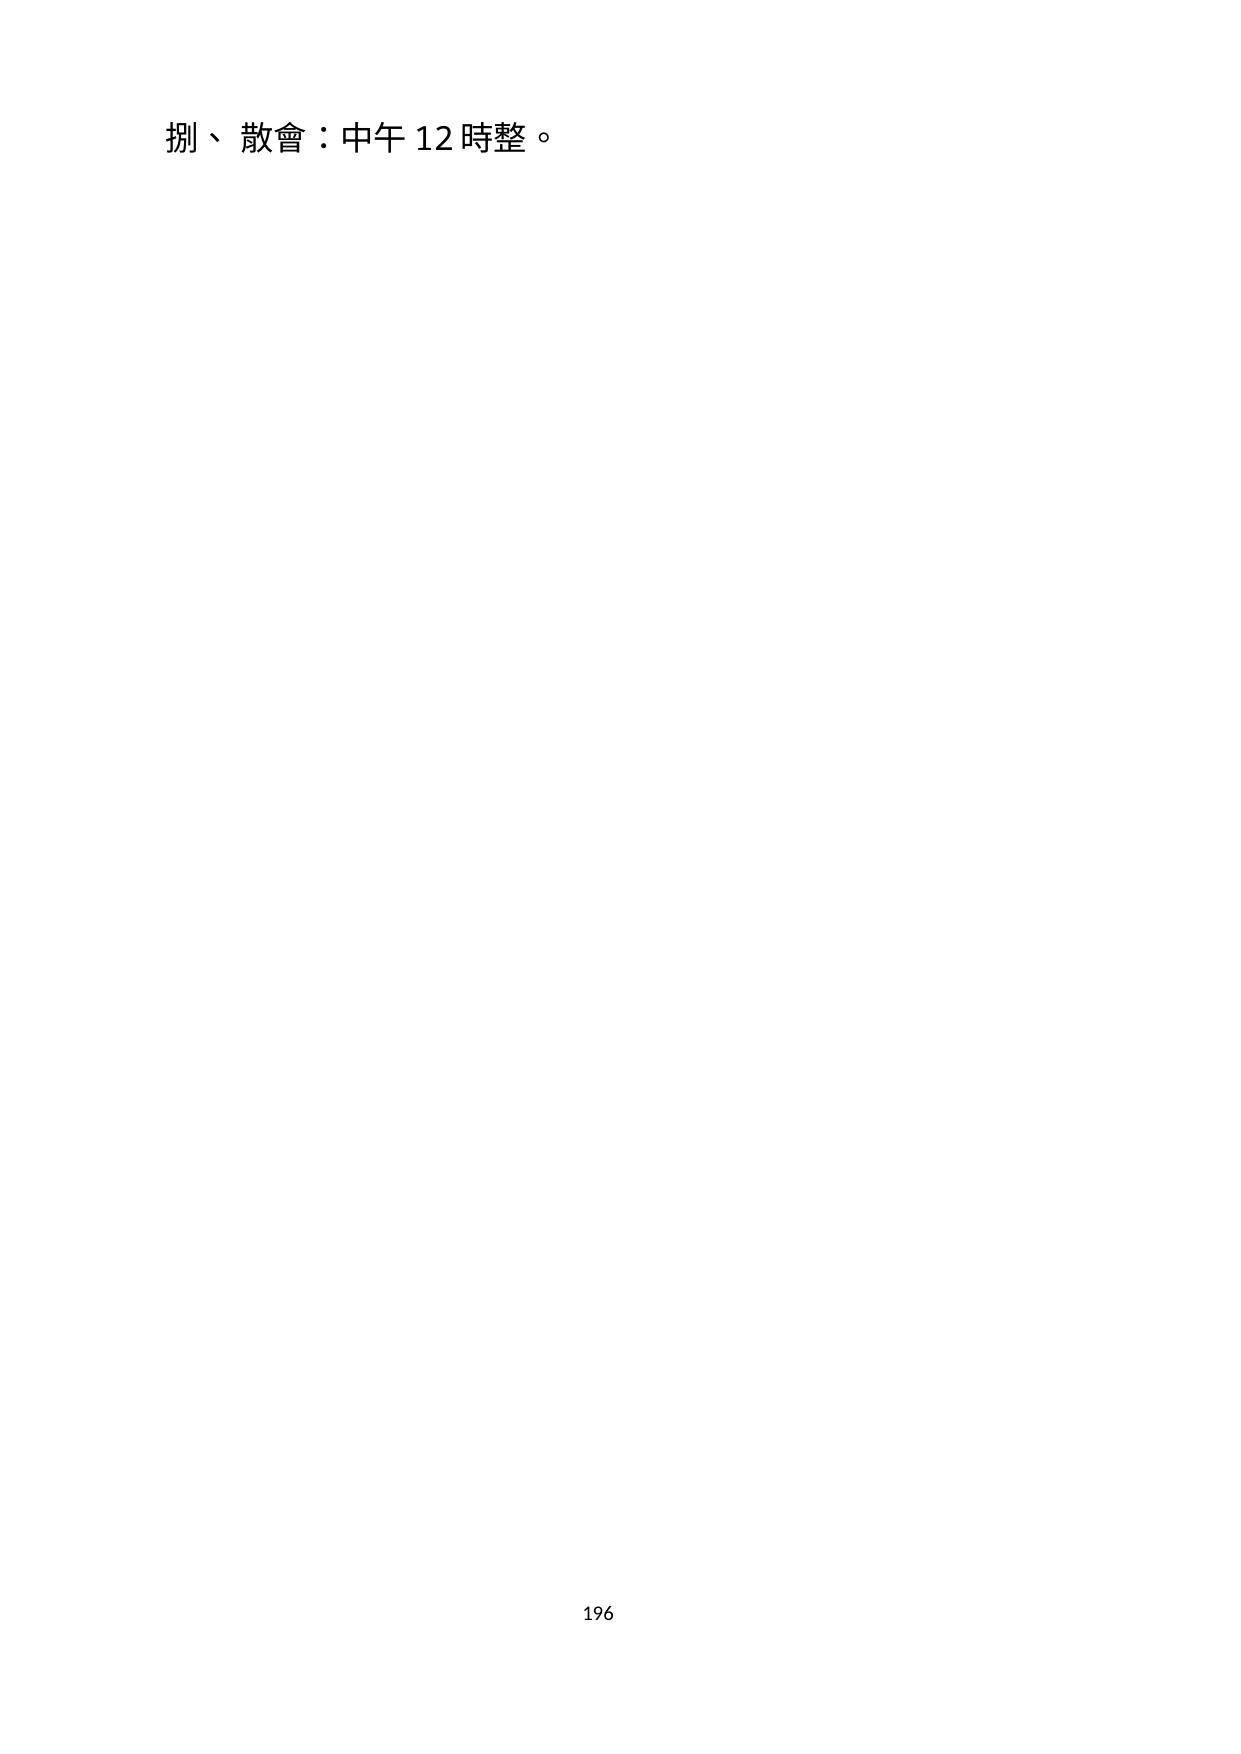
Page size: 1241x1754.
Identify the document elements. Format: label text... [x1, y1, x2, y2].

list 散會：中午12時整。 [165, 94, 1110, 157]
